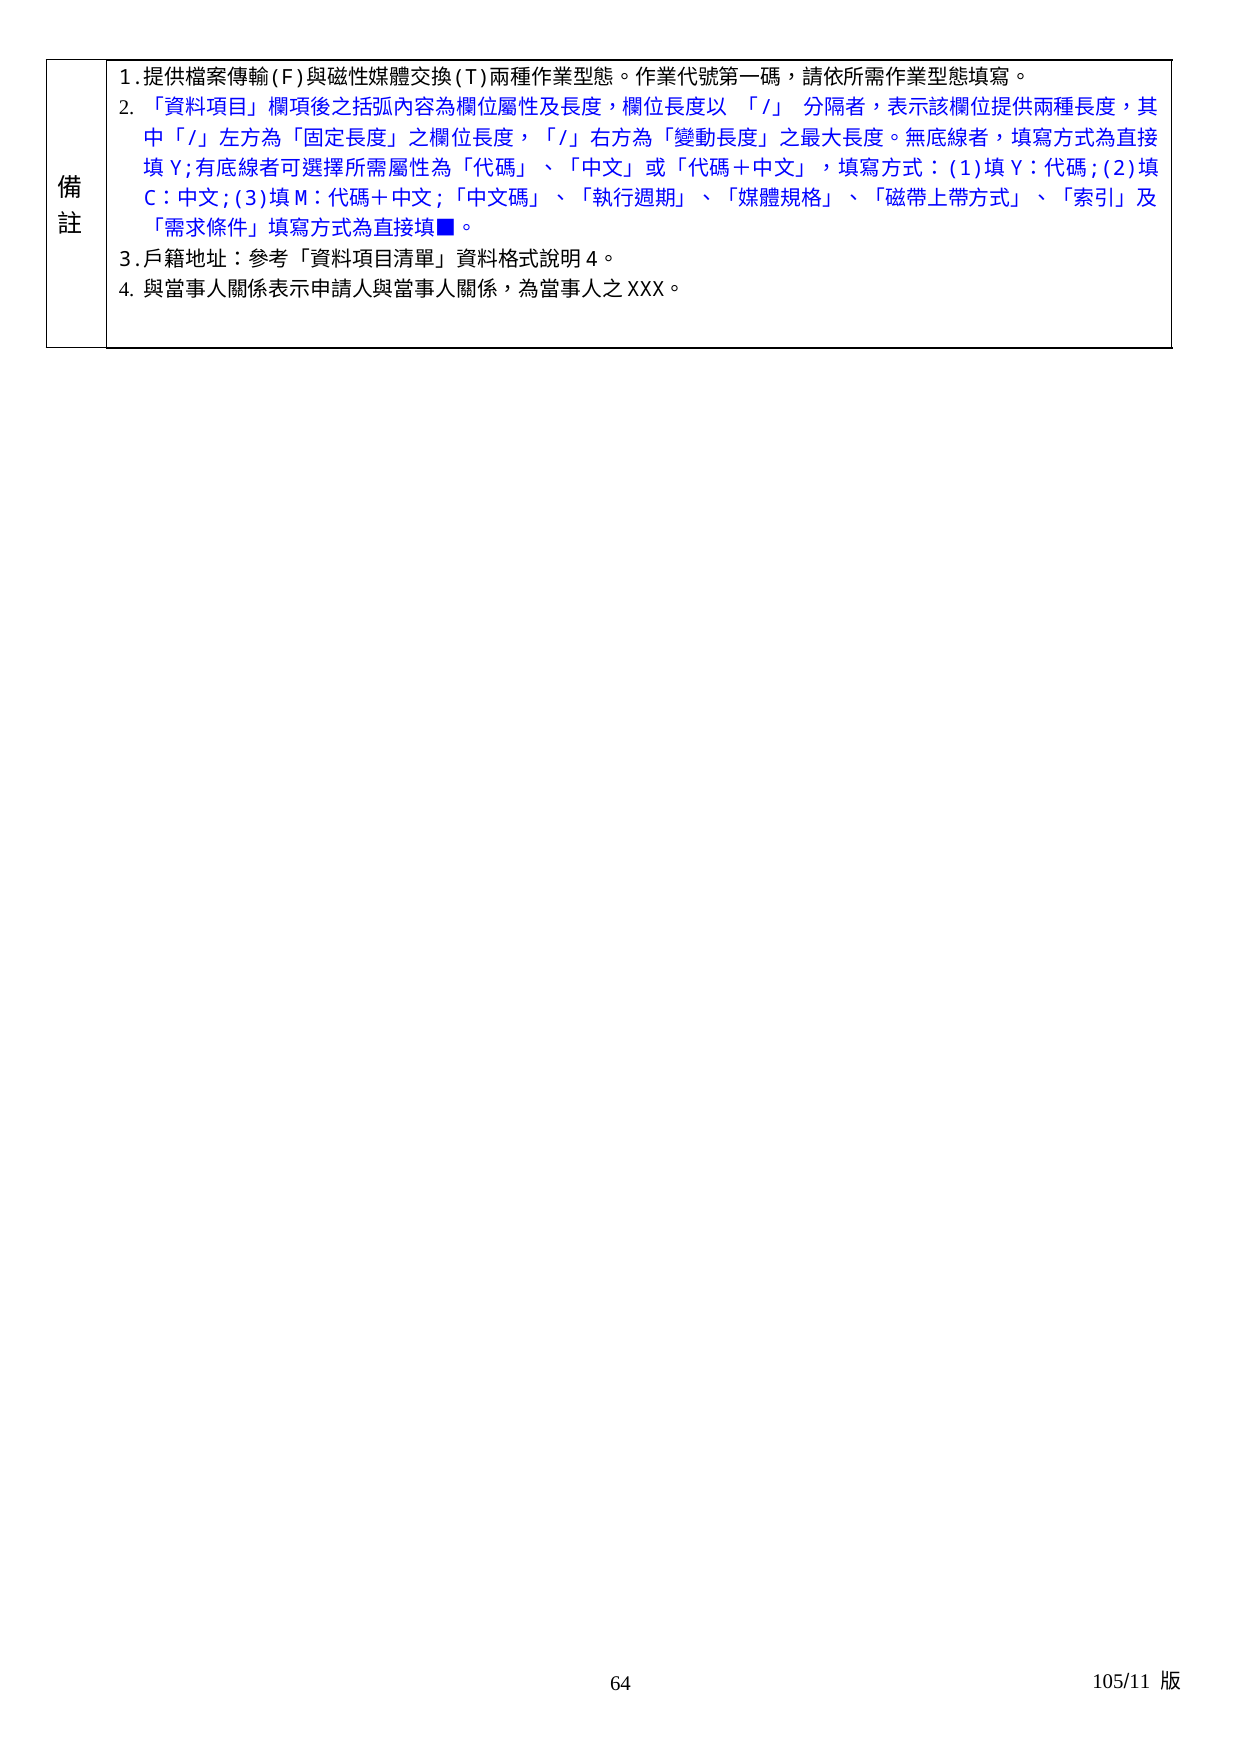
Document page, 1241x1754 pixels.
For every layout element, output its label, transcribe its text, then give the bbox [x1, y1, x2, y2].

table_cell 備註 [47, 60, 106, 347]
table_cell 提供檔案傳輸(F)與磁性媒體交換(T)兩種作業型態。作業代號第一碼，請依所需作業型態填寫。 「資料項目」欄項後之括弧內容為欄位屬性及長度，欄位長度以 「/」 分隔者，表示該欄位提供兩種長度，其中「/」左方為「固定長度」之欄位長度，「/」右方為「變動長度」之最大長度。無底線者，填寫方式為直接填Y;有底線者可選擇所需屬性為「代碼」、「中文」或「代碼＋中文」，填寫方式：(1)填Y：代碼;(2)填C：中文;(3)填M：代碼＋中文;「中文碼」、「執行週期」、「媒體規格」、「磁帶上帶方式」、「索引」及「需求條件」填寫方式為直接填■。 戶籍地址：參考「資料項目清單」資料格式說明4。 與當事人關係表示申請人與當事人關係，為當事人之XXX。 [107, 61, 1171, 347]
